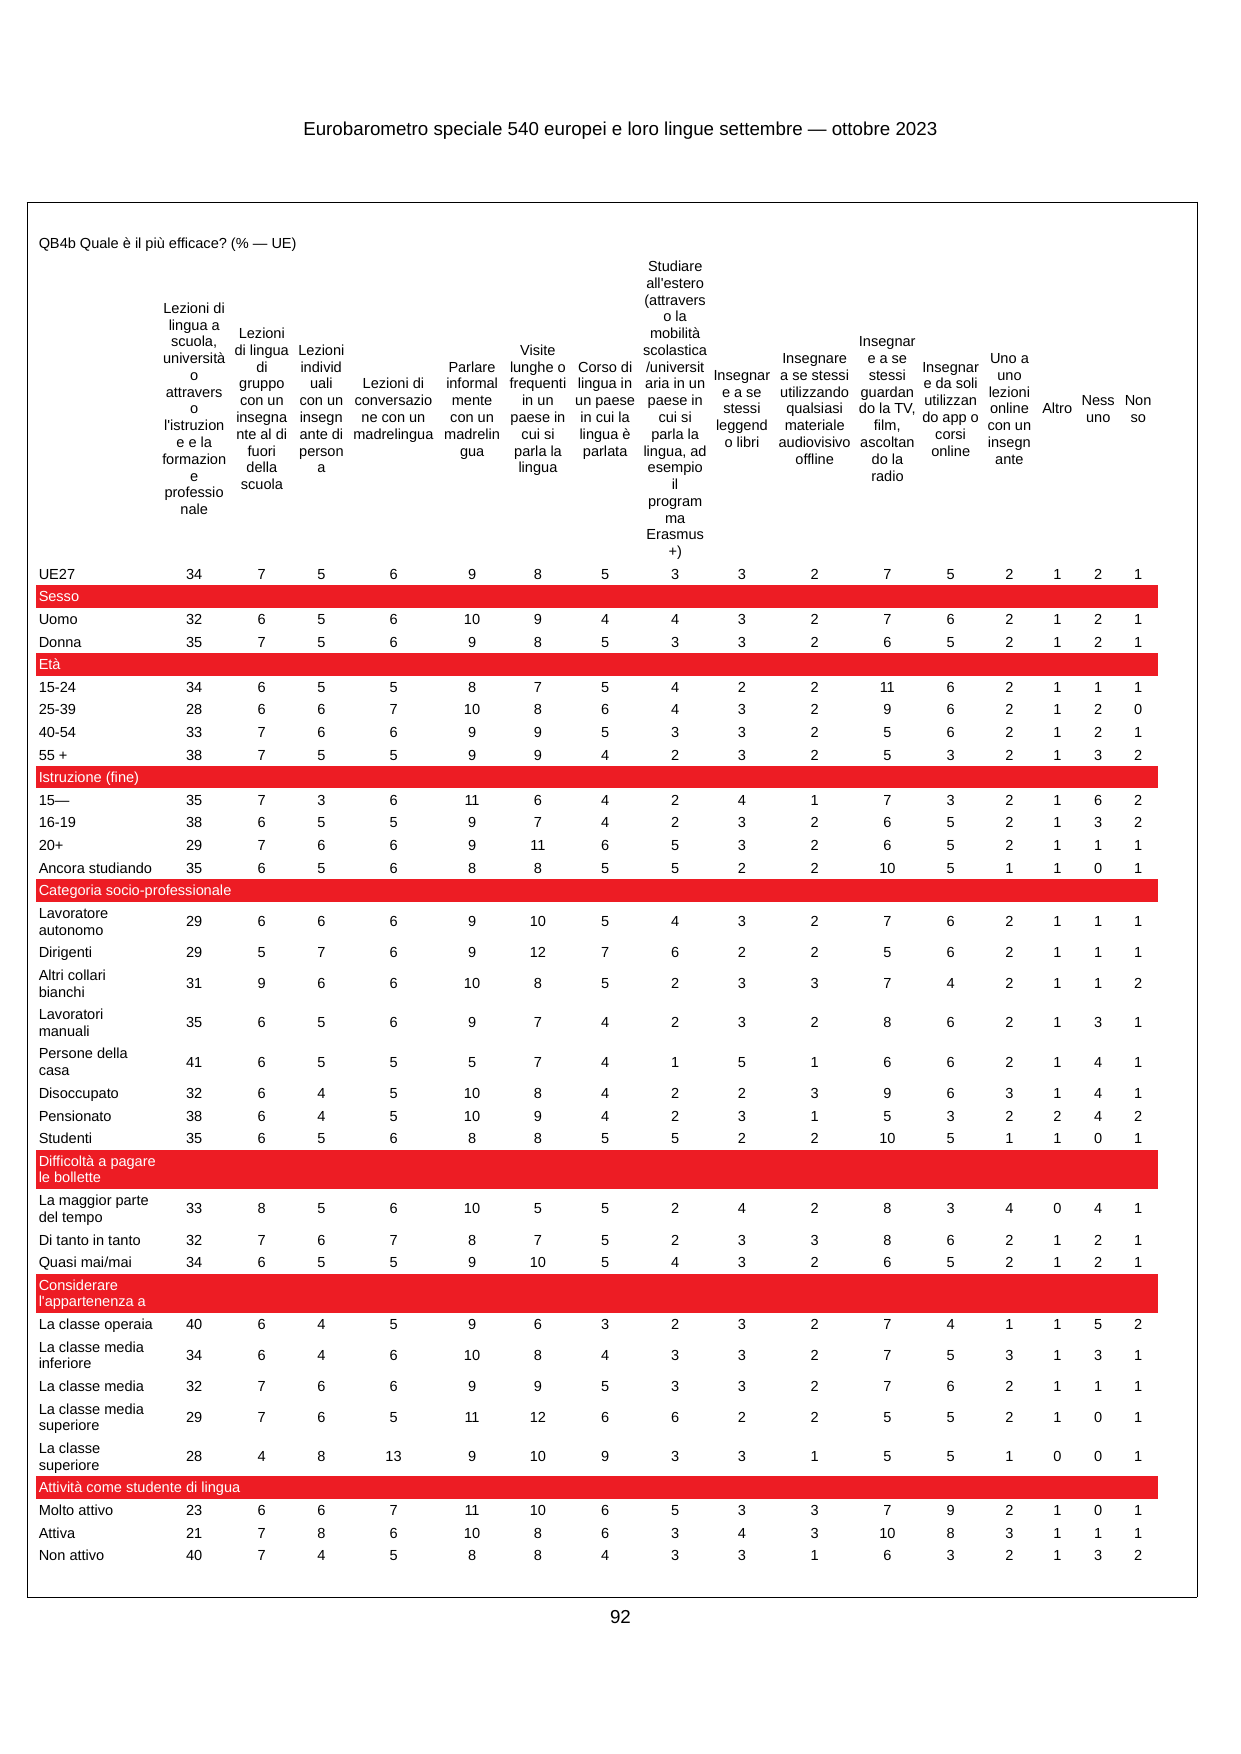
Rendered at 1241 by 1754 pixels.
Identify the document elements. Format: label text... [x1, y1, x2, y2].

table_cell 5 [856, 1398, 919, 1437]
table_cell [1118, 766, 1158, 788]
table_cell 2 [1118, 964, 1158, 1003]
table_cell [438, 585, 505, 608]
table_cell 3 [710, 811, 773, 834]
table_cell 3 [710, 1003, 773, 1042]
table_cell La classe superiore [36, 1437, 159, 1476]
table_cell 5 [919, 1127, 982, 1149]
table_cell 3 [640, 721, 710, 743]
table_cell 5 [640, 834, 710, 856]
table_cell 4 [710, 789, 773, 811]
table_cell 9 [438, 630, 505, 653]
table_cell 1 [1036, 789, 1078, 811]
table_cell 5 [294, 1189, 348, 1228]
table_cell 6 [570, 1398, 640, 1437]
table_cell 32 [159, 1228, 229, 1251]
table_cell 7 [229, 1228, 294, 1251]
table_cell [1036, 1476, 1078, 1499]
table_cell Non so [1118, 255, 1158, 562]
table_cell [982, 1150, 1036, 1189]
table_cell 8 [438, 1544, 505, 1567]
table_cell 6 [640, 1398, 710, 1437]
table_cell [640, 1476, 710, 1499]
table_cell 3 [640, 630, 710, 653]
table_cell Uomo [36, 608, 159, 630]
table_cell [919, 585, 982, 608]
table_cell 8 [856, 1228, 919, 1251]
table_cell 5 [919, 1398, 982, 1437]
table_cell 8 [438, 1228, 505, 1251]
table_cell 8 [919, 1521, 982, 1544]
table_cell 6 [570, 698, 640, 721]
table_cell 5 [570, 1189, 640, 1228]
table_cell Molto attivo [36, 1499, 159, 1521]
table_cell 2 [773, 1127, 856, 1149]
table_cell 1 [1036, 1251, 1078, 1273]
table_cell [1078, 1274, 1118, 1313]
table_cell 10 [505, 1437, 570, 1476]
table_cell 1 [1036, 811, 1078, 834]
table_cell 35 [159, 789, 229, 811]
table_cell 2 [1118, 811, 1158, 834]
table_cell [773, 1150, 856, 1189]
table_cell 7 [294, 941, 348, 963]
table_cell 38 [159, 1104, 229, 1127]
table_cell 2 [982, 1042, 1036, 1082]
table_cell 2 [1118, 743, 1158, 766]
table_cell 4 [570, 1544, 640, 1567]
table_cell 2 [982, 721, 1036, 743]
table_cell 3 [710, 1228, 773, 1251]
table_cell 9 [919, 1499, 982, 1521]
table_cell 7 [229, 1521, 294, 1544]
table_cell [919, 879, 982, 902]
table_cell 1 [1118, 1082, 1158, 1104]
table_cell 4 [570, 1042, 640, 1082]
table_cell [856, 653, 919, 676]
table_cell 5 [919, 1437, 982, 1476]
table_cell 10 [505, 1499, 570, 1521]
table_cell 5 [570, 964, 640, 1003]
table_header [710, 232, 773, 255]
table_cell 4 [294, 1104, 348, 1127]
table_cell [773, 879, 856, 902]
table_cell 6 [919, 1003, 982, 1042]
table_cell 2 [773, 608, 856, 630]
table_cell Disoccupato [36, 1082, 159, 1104]
table_cell 6 [229, 698, 294, 721]
table_cell 5 [229, 941, 294, 963]
table_cell [1118, 1274, 1158, 1313]
table_cell [159, 585, 229, 608]
table_cell [856, 1274, 919, 1313]
table_cell 3 [919, 1189, 982, 1228]
table_cell [856, 879, 919, 902]
table_cell 1 [982, 1313, 1036, 1335]
table_cell 38 [159, 811, 229, 834]
table_cell 34 [159, 1251, 229, 1273]
table_cell 8 [856, 1003, 919, 1042]
table_cell 10 [438, 1104, 505, 1127]
table_cell 4 [710, 1189, 773, 1228]
table_cell [229, 1150, 294, 1189]
table_cell [294, 1150, 348, 1189]
table_cell Persone della casa [36, 1042, 159, 1082]
table_cell 2 [982, 1398, 1036, 1437]
table_cell 3 [640, 1521, 710, 1544]
table_cell 6 [294, 698, 348, 721]
table_cell 1 [1036, 941, 1078, 963]
table_cell 6 [229, 1499, 294, 1521]
table_cell [1078, 1150, 1118, 1189]
table_cell 1 [1078, 1521, 1118, 1544]
table_cell 1 [1078, 834, 1118, 856]
table_cell 5 [640, 1499, 710, 1521]
table_cell 0 [1036, 1189, 1078, 1228]
table_cell Insegnare a se stessi utilizzando qualsiasi materiale audiovisivo offline [773, 255, 856, 562]
table_cell 3 [919, 789, 982, 811]
table_cell 7 [856, 608, 919, 630]
table_cell 9 [438, 811, 505, 834]
table_cell 5 [919, 856, 982, 879]
table_cell 6 [229, 1335, 294, 1375]
table_cell 1 [1036, 608, 1078, 630]
table_cell 0 [1036, 1437, 1078, 1476]
table_cell 5 [294, 1042, 348, 1082]
table_cell Visite lunghe o frequenti in un paese in cui si parla la lingua [505, 255, 570, 562]
table_cell 5 [570, 902, 640, 941]
table_cell 2 [1078, 698, 1118, 721]
table_cell 2 [982, 789, 1036, 811]
table_cell [1078, 766, 1118, 788]
table_cell 4 [640, 608, 710, 630]
table_cell Attiva [36, 1521, 159, 1544]
table_cell 10 [856, 1521, 919, 1544]
table_cell 10 [856, 1127, 919, 1149]
table_cell 1 [1036, 1228, 1078, 1251]
table_cell 7 [229, 1398, 294, 1437]
table_cell 5 [856, 1437, 919, 1476]
table_cell [1036, 653, 1078, 676]
table_cell 3 [710, 1544, 773, 1567]
table_cell [856, 1150, 919, 1189]
table_cell 7 [505, 1228, 570, 1251]
table_cell 6 [348, 630, 438, 653]
table_cell 1 [1036, 1521, 1078, 1544]
table_cell 1 [1036, 1544, 1078, 1567]
table_cell 32 [159, 1082, 229, 1104]
table_cell 7 [505, 811, 570, 834]
table_cell Categoria socio-professionale [36, 879, 640, 902]
table_cell [710, 879, 773, 902]
table_cell [229, 1274, 294, 1313]
table_cell [159, 1150, 229, 1189]
table_cell 2 [773, 902, 856, 941]
table_cell 1 [1118, 834, 1158, 856]
table_cell [640, 1150, 710, 1189]
table_cell [294, 1274, 348, 1313]
table_cell 1 [1036, 721, 1078, 743]
table_cell 1 [1118, 1042, 1158, 1082]
table_cell 1 [773, 1042, 856, 1082]
table_cell 2 [982, 630, 1036, 653]
table_cell [856, 1476, 919, 1499]
table_cell 2 [710, 676, 773, 698]
table_cell [1078, 1476, 1118, 1499]
table_cell 8 [505, 1127, 570, 1149]
table_cell 5 [570, 676, 640, 698]
table_cell 40 [159, 1313, 229, 1335]
table_cell 4 [640, 1251, 710, 1273]
table_cell 6 [294, 1228, 348, 1251]
table_cell Nessuno [1078, 255, 1118, 562]
table_cell 1 [1036, 902, 1078, 941]
table_cell 1 [1078, 1375, 1118, 1397]
table_cell 2 [982, 1544, 1036, 1567]
table_cell 2 [640, 789, 710, 811]
table_cell [229, 653, 294, 676]
table_cell 6 [348, 941, 438, 963]
table_cell 4 [570, 811, 640, 834]
table_cell 6 [505, 789, 570, 811]
table_cell 2 [710, 1127, 773, 1149]
table_cell 29 [159, 941, 229, 963]
table_cell 9 [229, 964, 294, 1003]
table_cell [919, 1274, 982, 1313]
table_cell 4 [294, 1544, 348, 1567]
table_cell Quasi mai/mai [36, 1251, 159, 1273]
table_cell 5 [570, 1228, 640, 1251]
table_cell 3 [919, 1104, 982, 1127]
table_cell 6 [229, 1104, 294, 1127]
table_cell 11 [856, 676, 919, 698]
table_cell 2 [710, 941, 773, 963]
table_cell 8 [505, 630, 570, 653]
table_cell [982, 879, 1036, 902]
table_cell 5 [348, 1398, 438, 1437]
table_cell La classe media superiore [36, 1398, 159, 1437]
table_cell Attività come studente di lingua [36, 1476, 570, 1499]
table_cell 5 [570, 721, 640, 743]
table_cell 2 [982, 1251, 1036, 1273]
table_header [982, 232, 1036, 255]
table_cell Di tanto in tanto [36, 1228, 159, 1251]
table_cell 28 [159, 698, 229, 721]
table_cell 6 [229, 1042, 294, 1082]
table_cell 2 [773, 1375, 856, 1397]
table_cell [1036, 1150, 1078, 1189]
table_cell 6 [919, 1375, 982, 1397]
table_cell 29 [159, 1398, 229, 1437]
table_cell 2 [773, 676, 856, 698]
table_cell 7 [856, 1499, 919, 1521]
table_cell Sesso [36, 585, 159, 608]
table_cell 4 [982, 1189, 1036, 1228]
table_cell 6 [348, 789, 438, 811]
table_cell 2 [773, 1251, 856, 1273]
table_cell 7 [348, 698, 438, 721]
table_cell 5 [438, 1042, 505, 1082]
table_cell 6 [348, 964, 438, 1003]
table_cell 5 [294, 630, 348, 653]
table_cell 8 [505, 964, 570, 1003]
table_cell 16-19 [36, 811, 159, 834]
table_cell 21 [159, 1521, 229, 1544]
table_cell 5 [919, 1335, 982, 1375]
table_cell 1 [1036, 1398, 1078, 1437]
table_cell 0 [1078, 1437, 1118, 1476]
table_cell 31 [159, 964, 229, 1003]
table_cell 5 [570, 630, 640, 653]
table_cell 9 [438, 563, 505, 585]
table_cell 2 [982, 902, 1036, 941]
table_cell 0 [1078, 1398, 1118, 1437]
table_cell [982, 653, 1036, 676]
table_cell 5 [919, 630, 982, 653]
table_cell 6 [570, 834, 640, 856]
table_cell 5 [856, 941, 919, 963]
table_cell 7 [505, 1003, 570, 1042]
table_cell 34 [159, 1335, 229, 1375]
table_cell 4 [570, 789, 640, 811]
table_cell 9 [505, 721, 570, 743]
table_cell 2 [710, 1398, 773, 1437]
table_cell 8 [505, 563, 570, 585]
table_cell 41 [159, 1042, 229, 1082]
table_cell 7 [229, 721, 294, 743]
table_cell [505, 653, 570, 676]
table_cell 2 [640, 811, 710, 834]
table_cell 5 [348, 811, 438, 834]
table_cell 1 [1118, 1437, 1158, 1476]
table_cell Lezioni individuali con un insegnante di persona [294, 255, 348, 562]
table_cell 5 [294, 563, 348, 585]
table_cell 6 [294, 834, 348, 856]
table_cell [710, 585, 773, 608]
table_cell 3 [640, 1335, 710, 1375]
table_cell 6 [570, 1499, 640, 1521]
table_cell 3 [919, 1544, 982, 1567]
table_cell [505, 1150, 570, 1189]
table_cell 2 [773, 1313, 856, 1335]
table_cell La classe media [36, 1375, 159, 1397]
table_cell 6 [919, 941, 982, 963]
table_cell 5 [919, 834, 982, 856]
table_cell 2 [773, 698, 856, 721]
table_cell Ancora studiando [36, 856, 159, 879]
table_cell 3 [640, 1375, 710, 1397]
table_cell 3 [982, 1521, 1036, 1544]
table_cell 3 [773, 1082, 856, 1104]
table_cell 3 [570, 1313, 640, 1335]
table_cell [294, 653, 348, 676]
table_cell Parlare informalmente con un madrelingua [438, 255, 505, 562]
table_cell 5 [294, 811, 348, 834]
table_cell 4 [919, 1313, 982, 1335]
table_cell 8 [438, 856, 505, 879]
table_cell 4 [640, 698, 710, 721]
table_cell [773, 653, 856, 676]
table_cell 1 [1118, 1228, 1158, 1251]
table_cell [710, 653, 773, 676]
table_cell [856, 585, 919, 608]
table_header [1036, 232, 1078, 255]
table_cell 7 [229, 563, 294, 585]
table_cell 6 [294, 1398, 348, 1437]
table_cell 2 [982, 743, 1036, 766]
table_cell 6 [229, 1082, 294, 1104]
table_cell 8 [505, 1082, 570, 1104]
table_cell 5 [294, 676, 348, 698]
table_cell Insegnare a se stessi guardando la TV, film, ascoltando la radio [856, 255, 919, 562]
table_cell 6 [348, 902, 438, 941]
table_cell 11 [438, 1398, 505, 1437]
table_cell 1 [1036, 698, 1078, 721]
table_cell [1118, 879, 1158, 902]
table_cell Studiare all'estero (attraverso la mobilità scolastica/universitaria in un paese in cui si parla la lingua, ad esempio il programma Erasmus+) [640, 255, 710, 562]
table_cell 6 [856, 811, 919, 834]
table_cell Altro [1036, 255, 1078, 562]
table_cell 2 [1078, 721, 1118, 743]
table_cell 9 [438, 1437, 505, 1476]
table_cell UE27 [36, 563, 159, 585]
table_cell 29 [159, 902, 229, 941]
table_cell Altri collari bianchi [36, 964, 159, 1003]
table_cell 2 [982, 1375, 1036, 1397]
table_cell 9 [570, 1437, 640, 1476]
table_cell 3 [710, 743, 773, 766]
table_cell 4 [294, 1335, 348, 1375]
table_cell 3 [710, 630, 773, 653]
table_cell [570, 1476, 640, 1499]
table_cell 2 [773, 811, 856, 834]
table_cell 6 [348, 834, 438, 856]
table_cell 11 [438, 789, 505, 811]
table_cell 9 [438, 1313, 505, 1335]
table_cell 6 [919, 698, 982, 721]
table_cell 1 [1036, 630, 1078, 653]
table_cell 2 [773, 1398, 856, 1437]
table_cell 4 [570, 1082, 640, 1104]
table_cell [294, 585, 348, 608]
table_cell 33 [159, 721, 229, 743]
table_cell 2 [1078, 608, 1118, 630]
table_cell 15— [36, 789, 159, 811]
table_cell 7 [856, 563, 919, 585]
table_cell 6 [919, 1042, 982, 1082]
table_cell 15-24 [36, 676, 159, 698]
table_cell 2 [1078, 1228, 1118, 1251]
table_cell 7 [229, 789, 294, 811]
table_cell [505, 585, 570, 608]
table_cell 6 [294, 902, 348, 941]
table_cell 2 [1078, 630, 1118, 653]
table_cell 1 [1036, 1042, 1078, 1082]
table_cell 2 [640, 1228, 710, 1251]
table_cell 5 [348, 1042, 438, 1082]
table_cell [1036, 585, 1078, 608]
table_cell 7 [229, 1375, 294, 1397]
table_cell 9 [438, 941, 505, 963]
table_header [856, 232, 919, 255]
table_cell 2 [640, 1104, 710, 1127]
table_cell 12 [505, 941, 570, 963]
table_cell 5 [856, 1104, 919, 1127]
table_cell 6 [348, 1003, 438, 1042]
table_cell 7 [229, 834, 294, 856]
table_cell 55 + [36, 743, 159, 766]
table_cell 10 [505, 1251, 570, 1273]
table_cell 5 [348, 676, 438, 698]
table_cell 5 [1078, 1313, 1118, 1335]
table_cell 3 [919, 743, 982, 766]
table_cell [36, 255, 159, 562]
table_cell 10 [438, 608, 505, 630]
table_cell 1 [1036, 1082, 1078, 1104]
table_cell 6 [919, 608, 982, 630]
table_cell 4 [1078, 1104, 1118, 1127]
table_cell [1078, 879, 1118, 902]
table_cell 1 [982, 1127, 1036, 1149]
table_cell 1 [773, 1437, 856, 1476]
table_cell 5 [294, 1127, 348, 1149]
table_cell 1 [1036, 964, 1078, 1003]
table_cell 1 [1118, 1375, 1158, 1397]
table_cell [570, 653, 640, 676]
table_cell 6 [294, 964, 348, 1003]
table_cell [438, 1150, 505, 1189]
table_cell 9 [438, 721, 505, 743]
table_cell 5 [570, 856, 640, 879]
table_cell 8 [856, 1189, 919, 1228]
table_cell 35 [159, 1127, 229, 1149]
table_cell [773, 766, 856, 788]
table_cell [348, 653, 438, 676]
table_cell [982, 585, 1036, 608]
table_cell 1 [1078, 902, 1118, 941]
table_cell [1036, 879, 1078, 902]
table_cell 6 [229, 811, 294, 834]
table_cell 5 [570, 1251, 640, 1273]
table_cell [159, 653, 229, 676]
table_cell 7 [505, 1042, 570, 1082]
table_cell [438, 1274, 505, 1313]
table_cell 3 [710, 834, 773, 856]
table_cell 6 [348, 563, 438, 585]
table_cell 6 [294, 1499, 348, 1521]
table_cell [773, 1274, 856, 1313]
table_cell 8 [294, 1437, 348, 1476]
table_cell 0 [1078, 1499, 1118, 1521]
table_cell [570, 1274, 640, 1313]
table_cell 34 [159, 676, 229, 698]
table_cell 7 [229, 1544, 294, 1567]
table_cell 2 [982, 834, 1036, 856]
table_cell 4 [229, 1437, 294, 1476]
table_cell [919, 1476, 982, 1499]
table_cell 7 [856, 1375, 919, 1397]
table_cell 7 [505, 676, 570, 698]
table_cell 8 [438, 676, 505, 698]
table_cell Donna [36, 630, 159, 653]
table_cell 0 [1118, 698, 1158, 721]
table_cell 2 [982, 563, 1036, 585]
table_cell 8 [505, 1521, 570, 1544]
table_cell 2 [773, 856, 856, 879]
table_cell 4 [640, 902, 710, 941]
table_cell 5 [294, 608, 348, 630]
table_cell 2 [982, 608, 1036, 630]
table_cell 2 [773, 563, 856, 585]
table_cell 1 [1036, 1003, 1078, 1042]
table_cell 4 [1078, 1082, 1118, 1104]
table_cell 7 [229, 743, 294, 766]
table_cell [1118, 585, 1158, 608]
table_cell 6 [919, 721, 982, 743]
table_cell 6 [229, 902, 294, 941]
table_cell 3 [710, 1313, 773, 1335]
table_cell [348, 1150, 438, 1189]
table_cell 1 [1036, 1127, 1078, 1149]
table_cell 2 [773, 1003, 856, 1042]
table_cell 1 [1036, 1335, 1078, 1375]
table_cell 4 [919, 964, 982, 1003]
table_cell 2 [1118, 789, 1158, 811]
table_cell 6 [505, 1313, 570, 1335]
table_cell 3 [710, 563, 773, 585]
table_cell 10 [438, 1335, 505, 1375]
table_cell [570, 585, 640, 608]
table_cell 2 [982, 941, 1036, 963]
table_cell 2 [640, 1082, 710, 1104]
table_cell 1 [1036, 1375, 1078, 1397]
table_cell 7 [570, 941, 640, 963]
table_cell La classe media inferiore [36, 1335, 159, 1375]
table_cell Lezioni di lingua a scuola, università o attraverso l'istruzione e la formazione professionale [159, 255, 229, 562]
table_cell 6 [856, 834, 919, 856]
table_cell 3 [1078, 811, 1118, 834]
table_cell 2 [1078, 563, 1118, 585]
table_cell 12 [505, 1398, 570, 1437]
table_cell [1036, 1274, 1078, 1313]
table_cell 6 [229, 676, 294, 698]
table_cell 5 [348, 1313, 438, 1335]
table_cell Uno a uno lezioni online con un insegnante [982, 255, 1036, 562]
table_cell Non attivo [36, 1544, 159, 1567]
table_cell 1 [773, 1544, 856, 1567]
table_header [1078, 232, 1118, 255]
table_cell 2 [1036, 1104, 1078, 1127]
table_cell 3 [710, 698, 773, 721]
table_cell [982, 766, 1036, 788]
table_cell 2 [1118, 1544, 1158, 1567]
table_cell 5 [294, 1251, 348, 1273]
table_cell 10 [505, 902, 570, 941]
table_cell 3 [982, 1082, 1036, 1104]
table_cell 2 [1118, 1104, 1158, 1127]
table_cell 2 [773, 743, 856, 766]
table_cell 3 [1078, 743, 1118, 766]
table_header [1118, 232, 1158, 255]
table_cell 2 [982, 1499, 1036, 1521]
table_cell 6 [640, 941, 710, 963]
table_cell 5 [919, 563, 982, 585]
table_cell 9 [505, 1104, 570, 1127]
table_cell 3 [1078, 1335, 1118, 1375]
table_cell 7 [229, 630, 294, 653]
table_cell 1 [1036, 676, 1078, 698]
table_cell 5 [294, 856, 348, 879]
table_cell 4 [570, 1335, 640, 1375]
table_cell 1 [1118, 721, 1158, 743]
table_cell 5 [919, 1251, 982, 1273]
table_cell 2 [640, 1313, 710, 1335]
table_cell 5 [710, 1042, 773, 1082]
table_cell 5 [640, 856, 710, 879]
table_cell 1 [1118, 1189, 1158, 1228]
table_cell 6 [919, 676, 982, 698]
table_cell 2 [640, 1189, 710, 1228]
table_cell 2 [773, 1335, 856, 1375]
table_cell 5 [856, 721, 919, 743]
table_cell 1 [1118, 1251, 1158, 1273]
table_cell 38 [159, 743, 229, 766]
table_cell 0 [1078, 1127, 1118, 1149]
table_cell Difficoltà a pagare le bollette [36, 1150, 159, 1189]
table_cell 3 [710, 1499, 773, 1521]
table_cell 2 [982, 1003, 1036, 1042]
table_cell 3 [710, 1251, 773, 1273]
table_cell 6 [348, 1127, 438, 1149]
table_cell 5 [919, 811, 982, 834]
table_cell [1118, 1150, 1158, 1189]
table_cell 2 [982, 811, 1036, 834]
table_cell [919, 766, 982, 788]
table_cell 1 [1118, 630, 1158, 653]
table_cell 4 [570, 608, 640, 630]
table_cell [710, 1274, 773, 1313]
table_cell 6 [348, 1335, 438, 1375]
table_cell 6 [919, 1082, 982, 1104]
table_cell 6 [856, 1251, 919, 1273]
table_cell 1 [640, 1042, 710, 1082]
table_cell 3 [710, 721, 773, 743]
table_cell 5 [640, 1127, 710, 1149]
table_cell 8 [505, 1335, 570, 1375]
table_cell 6 [570, 1521, 640, 1544]
table_cell 9 [505, 608, 570, 630]
table_cell 40 [159, 1544, 229, 1567]
table_cell 2 [640, 1003, 710, 1042]
table_cell [640, 585, 710, 608]
table_cell 9 [856, 1082, 919, 1104]
table_cell 3 [773, 1499, 856, 1521]
table_cell [919, 653, 982, 676]
table_cell 9 [856, 698, 919, 721]
table_cell 1 [1036, 1313, 1078, 1335]
table_cell 3 [710, 1375, 773, 1397]
table_cell 3 [773, 964, 856, 1003]
table_cell [640, 1274, 710, 1313]
table_cell 1 [773, 789, 856, 811]
table_cell 1 [982, 856, 1036, 879]
table_cell 9 [505, 743, 570, 766]
table_cell 6 [229, 856, 294, 879]
table_cell 1 [1036, 563, 1078, 585]
table_cell 6 [348, 608, 438, 630]
table_cell 1 [1118, 1003, 1158, 1042]
table_cell 2 [773, 1189, 856, 1228]
table_cell 5 [348, 743, 438, 766]
table_cell 3 [1078, 1544, 1118, 1567]
table_cell 7 [856, 1335, 919, 1375]
table_cell 1 [1118, 1521, 1158, 1544]
table_cell [348, 1274, 438, 1313]
table_header [570, 232, 640, 255]
table_cell 35 [159, 630, 229, 653]
table_cell 29 [159, 834, 229, 856]
table_cell 2 [982, 964, 1036, 1003]
table_cell 6 [856, 630, 919, 653]
table_cell 23 [159, 1499, 229, 1521]
table_cell 1 [1118, 941, 1158, 963]
table_cell [1078, 585, 1118, 608]
table_cell 10 [438, 1521, 505, 1544]
table_cell 10 [438, 1082, 505, 1104]
table_cell 3 [773, 1521, 856, 1544]
table_cell 9 [505, 1375, 570, 1397]
table_cell 3 [1078, 1003, 1118, 1042]
table_cell La classe operaia [36, 1313, 159, 1335]
table_cell Lavoratori manuali [36, 1003, 159, 1042]
table_cell [505, 1274, 570, 1313]
table_cell 5 [570, 1127, 640, 1149]
table_cell 2 [982, 1104, 1036, 1127]
table_cell 1 [1118, 1499, 1158, 1521]
table_cell 9 [438, 1375, 505, 1397]
table_cell Dirigenti [36, 941, 159, 963]
table_cell 2 [982, 1228, 1036, 1251]
table_cell [856, 766, 919, 788]
table_cell 9 [438, 1251, 505, 1273]
table_cell Età [36, 653, 159, 676]
table_cell 10 [438, 964, 505, 1003]
table_cell 1 [1036, 856, 1078, 879]
table_cell 33 [159, 1189, 229, 1228]
table_cell 6 [229, 1251, 294, 1273]
table_cell [710, 1476, 773, 1499]
table_cell 1 [1078, 964, 1118, 1003]
table_cell 8 [505, 698, 570, 721]
table_cell 28 [159, 1437, 229, 1476]
table_cell 11 [438, 1499, 505, 1521]
table_cell 5 [505, 1189, 570, 1228]
table_cell Corso di lingua in un paese in cui la lingua è parlata [570, 255, 640, 562]
table_cell [919, 1150, 982, 1189]
table_cell 7 [856, 964, 919, 1003]
table_cell 6 [294, 721, 348, 743]
table_cell 8 [505, 1544, 570, 1567]
table_cell 6 [348, 1375, 438, 1397]
table_cell [710, 1150, 773, 1189]
table_cell [570, 1150, 640, 1189]
table_cell La maggior parte del tempo [36, 1189, 159, 1228]
table_header [919, 232, 982, 255]
table_cell 11 [505, 834, 570, 856]
table_cell [438, 653, 505, 676]
table_cell 4 [1078, 1042, 1118, 1082]
table_cell 2 [710, 856, 773, 879]
table_cell 2 [982, 698, 1036, 721]
table_cell 6 [229, 1313, 294, 1335]
table_cell 3 [640, 563, 710, 585]
table_cell [1118, 653, 1158, 676]
table_cell 1 [1036, 834, 1078, 856]
table_cell 6 [348, 856, 438, 879]
table_cell Considerare l'appartenenza a [36, 1274, 159, 1313]
table_cell 3 [773, 1228, 856, 1251]
table_cell [640, 653, 710, 676]
table_cell 7 [856, 902, 919, 941]
table_cell 2 [1078, 1251, 1118, 1273]
table_cell 4 [710, 1521, 773, 1544]
table_cell Istruzione (fine) [36, 766, 640, 788]
table_cell 6 [919, 902, 982, 941]
table_cell 3 [640, 1437, 710, 1476]
table_cell Lezioni di lingua di gruppo con un insegnante al di fuori della scuola [229, 255, 294, 562]
table_header QB4b Quale è il più efficace? (% — UE) [36, 232, 570, 255]
table_cell 6 [348, 1189, 438, 1228]
table_cell 3 [710, 1335, 773, 1375]
table_cell 13 [348, 1437, 438, 1476]
table_header [773, 232, 856, 255]
table_cell 6 [919, 1228, 982, 1251]
table_cell 10 [438, 698, 505, 721]
table_cell 5 [294, 1003, 348, 1042]
table_cell 6 [294, 1375, 348, 1397]
table_cell 32 [159, 608, 229, 630]
table_cell 3 [710, 1437, 773, 1476]
table_cell 5 [348, 1082, 438, 1104]
table_cell [159, 1274, 229, 1313]
table_cell 8 [505, 856, 570, 879]
table_cell [773, 1476, 856, 1499]
table_cell Lavoratore autonomo [36, 902, 159, 941]
table_cell 1 [1036, 1499, 1078, 1521]
table_cell [710, 766, 773, 788]
table_header [640, 232, 710, 255]
table_cell 8 [294, 1521, 348, 1544]
table_cell 3 [710, 608, 773, 630]
table_cell 2 [1118, 1313, 1158, 1335]
table_cell 6 [1078, 789, 1118, 811]
table_cell 9 [438, 1003, 505, 1042]
table_cell 3 [710, 964, 773, 1003]
table_cell 9 [438, 834, 505, 856]
table_cell 5 [348, 1544, 438, 1567]
table_cell 5 [348, 1104, 438, 1127]
table_cell 4 [570, 743, 640, 766]
table_cell 1 [1078, 941, 1118, 963]
table_cell 35 [159, 1003, 229, 1042]
table_cell [1078, 653, 1118, 676]
table_cell 1 [1118, 902, 1158, 941]
table_cell [773, 585, 856, 608]
table_cell 4 [1078, 1189, 1118, 1228]
table_cell Insegnare a se stessi leggendo libri [710, 255, 773, 562]
table_cell Lezioni di conversazione con un madrelingua [348, 255, 438, 562]
table_cell 3 [294, 789, 348, 811]
table_cell 5 [348, 1251, 438, 1273]
table_cell 25-39 [36, 698, 159, 721]
table_cell 6 [856, 1042, 919, 1082]
table_cell 6 [229, 1003, 294, 1042]
table_cell 1 [1118, 856, 1158, 879]
table_cell 2 [773, 941, 856, 963]
table_cell 6 [348, 1521, 438, 1544]
table_cell 2 [773, 630, 856, 653]
table_cell 2 [710, 1082, 773, 1104]
table_cell 1 [1118, 1398, 1158, 1437]
table_cell 4 [570, 1003, 640, 1042]
table_cell 9 [438, 743, 505, 766]
table_cell 5 [294, 743, 348, 766]
table_cell Studenti [36, 1127, 159, 1149]
table_cell 32 [159, 1375, 229, 1397]
table_cell [348, 585, 438, 608]
table_cell 2 [773, 721, 856, 743]
table_cell 7 [856, 1313, 919, 1335]
table_cell 34 [159, 563, 229, 585]
table_cell 40-54 [36, 721, 159, 743]
table_cell 1 [1118, 608, 1158, 630]
table_cell 1 [1078, 676, 1118, 698]
table_cell 5 [570, 563, 640, 585]
table_cell 4 [294, 1313, 348, 1335]
table_cell 2 [773, 834, 856, 856]
table_cell 1 [1118, 676, 1158, 698]
table_cell [640, 766, 710, 788]
table_cell 9 [438, 902, 505, 941]
table_cell 6 [348, 721, 438, 743]
table_cell 20+ [36, 834, 159, 856]
table_cell 4 [640, 676, 710, 698]
table_cell [982, 1274, 1036, 1313]
table_cell 0 [1078, 856, 1118, 879]
table_cell 1 [1036, 743, 1078, 766]
table_cell 4 [570, 1104, 640, 1127]
table_cell [982, 1476, 1036, 1499]
table_cell 6 [229, 1127, 294, 1149]
table_cell 1 [1118, 563, 1158, 585]
table_cell 6 [856, 1544, 919, 1567]
table_cell 7 [856, 789, 919, 811]
table_cell 7 [348, 1499, 438, 1521]
table_cell 3 [710, 1104, 773, 1127]
table_cell [1118, 1476, 1158, 1499]
table_cell 8 [438, 1127, 505, 1149]
table_cell 1 [773, 1104, 856, 1127]
table_cell 10 [438, 1189, 505, 1228]
table_cell [229, 585, 294, 608]
table_cell 5 [570, 1375, 640, 1397]
table_cell 8 [229, 1189, 294, 1228]
table_cell 7 [348, 1228, 438, 1251]
table_cell 10 [856, 856, 919, 879]
table_cell Insegnare da soli utilizzando app o corsi online [919, 255, 982, 562]
table_cell 1 [1118, 1127, 1158, 1149]
table_cell 2 [640, 743, 710, 766]
table_cell 5 [856, 743, 919, 766]
table_cell 2 [982, 676, 1036, 698]
table_cell 2 [640, 964, 710, 1003]
table_cell [640, 879, 710, 902]
table_cell 6 [229, 608, 294, 630]
table_cell 3 [640, 1544, 710, 1567]
table_cell 4 [294, 1082, 348, 1104]
table_cell 3 [710, 902, 773, 941]
table_cell Pensionato [36, 1104, 159, 1127]
table_cell 1 [1118, 1335, 1158, 1375]
table_cell 1 [982, 1437, 1036, 1476]
table_cell 3 [982, 1335, 1036, 1375]
table_cell 35 [159, 856, 229, 879]
table_cell [1036, 766, 1078, 788]
